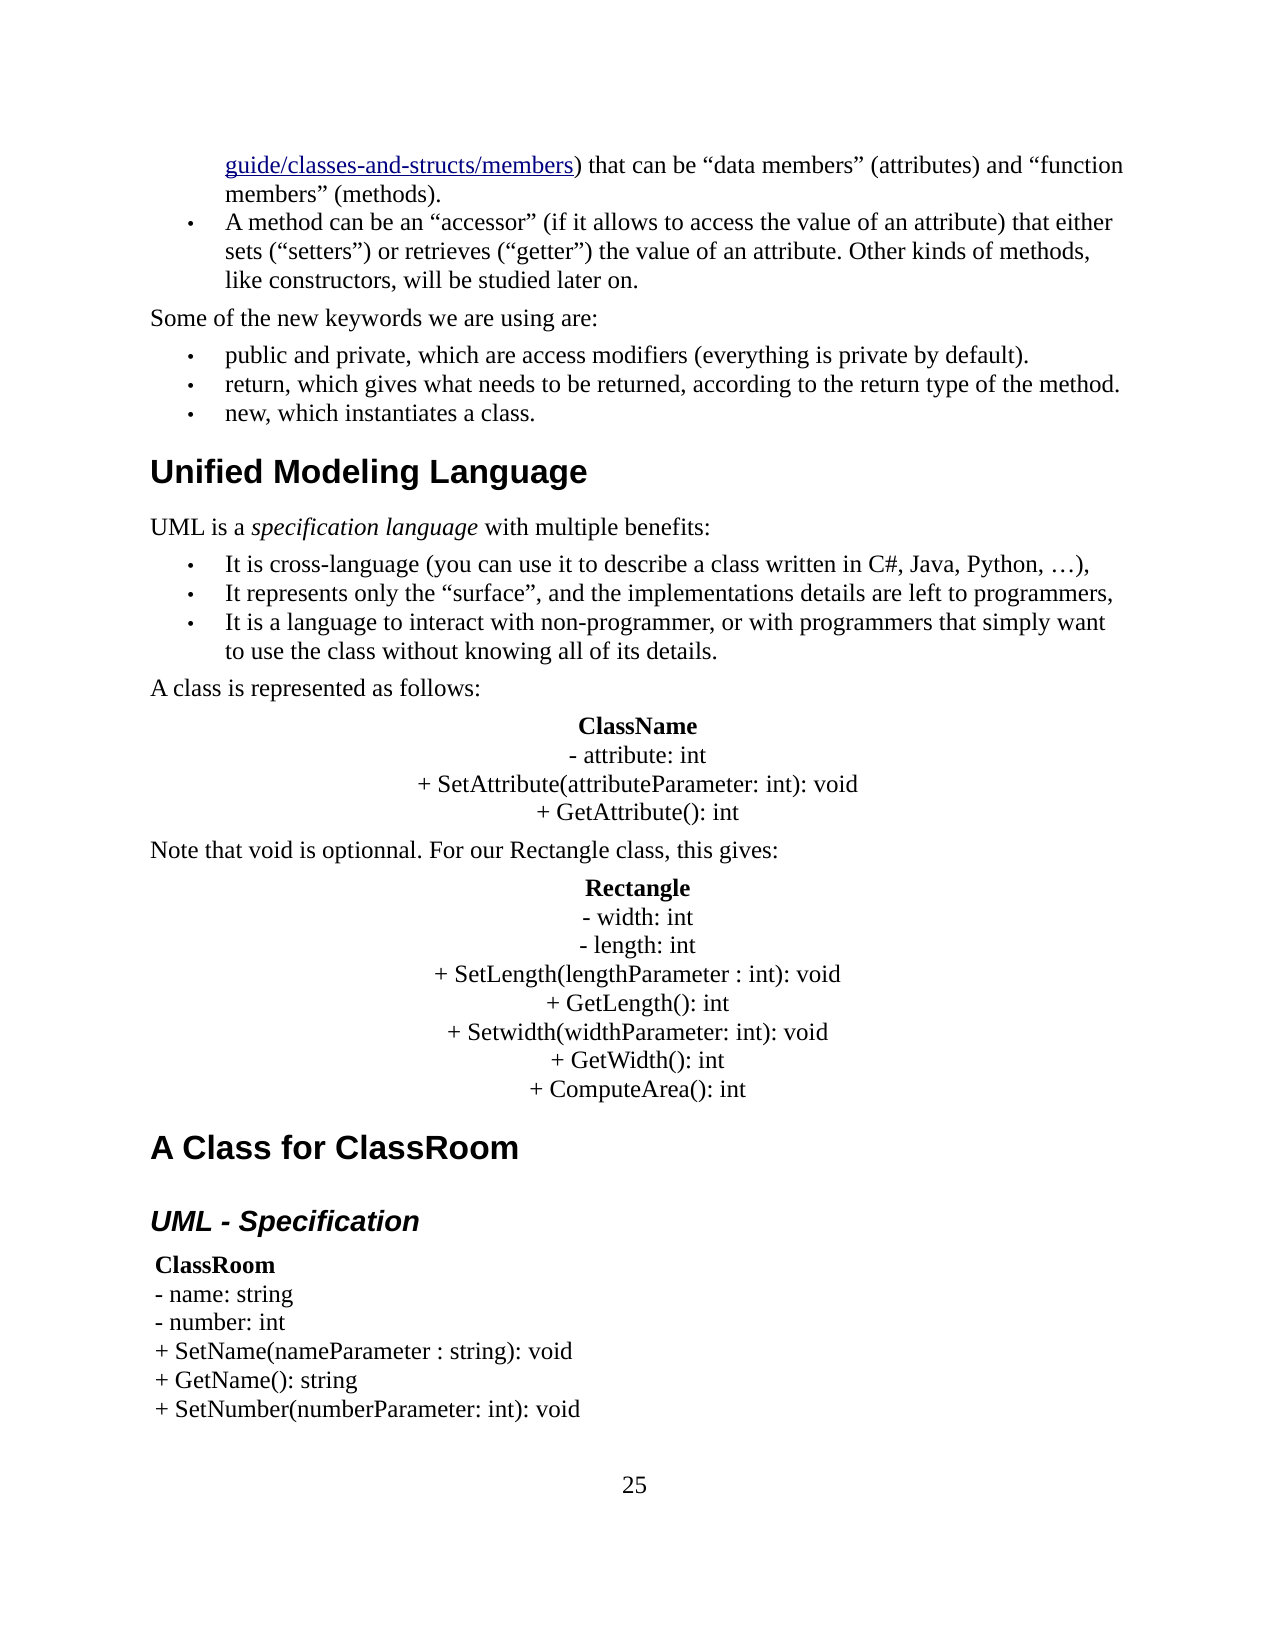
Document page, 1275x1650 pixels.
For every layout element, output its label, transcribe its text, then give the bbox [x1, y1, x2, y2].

table_cell + SetLength(lengthParameter : int): void [150, 959, 1125, 988]
subtitle A Class for ClassRoom [150, 1128, 1125, 1166]
table_cell + SetName(nameParameter : string): void [150, 1336, 1125, 1365]
list A method can be an “accessor” (if it allows to access the value of an attribute) that either sets (“setters”) or retrieves (“getter”) the value of an attribute. Other kinds of methods, like constructors, will be studied later on. [187, 207, 1125, 294]
table_cell + SetAttribute(attributeParameter: int): void [150, 769, 1125, 797]
list public and private, which are access modifiers (everything is private by default). [187, 340, 1125, 369]
table_cell + ComputeArea(): int [150, 1074, 1125, 1103]
subtitle Unified Modeling Language [150, 452, 1125, 490]
table_cell + Setwidth(widthParameter: int): void [150, 1017, 1125, 1045]
list It is cross-language (you can use it to describe a class written in C#, Java, Python, …), [187, 549, 1125, 578]
text Note that void is optionnal. For our Rectangle class, this gives: [150, 835, 1125, 864]
table_cell + GetWidth(): int [150, 1045, 1125, 1074]
table_header ClassRoom [150, 1250, 1125, 1279]
table_cell - number: int [150, 1308, 1125, 1336]
table_cell + GetName(): string [150, 1365, 1125, 1394]
text UML is a specification language with multiple benefits: [150, 512, 1125, 541]
table_cell + SetNumber(numberParameter: int): void [150, 1394, 1125, 1422]
table_cell + GetLength(): int [150, 988, 1125, 1017]
table_cell - name: string [150, 1279, 1125, 1307]
list It represents only the “surface”, and the implementations details are left to programmers, [187, 578, 1125, 607]
list return, which gives what needs to be returned, according to the return type of the method. [187, 369, 1125, 398]
table_cell - width: int [150, 902, 1125, 930]
table_header Rectangle [150, 873, 1125, 902]
table_cell - attribute: int [150, 740, 1125, 769]
list new, which instantiates a class. [187, 398, 1125, 427]
list It is a language to interact with non-programmer, or with programmers that simply want to use the class without knowing all of its details. [187, 607, 1125, 664]
text A class is represented as follows: [150, 673, 1125, 702]
text Some of the new keywords we are using are: [150, 303, 1125, 331]
table_cell + GetAttribute(): int [150, 798, 1125, 826]
subtitle UML - Specification [150, 1204, 1125, 1237]
table_header ClassName [150, 711, 1125, 740]
table_cell - length: int [150, 930, 1125, 959]
list guide/classes-and-structs/members) that can be “data members” (attributes) and “function members” (methods). [187, 150, 1125, 207]
